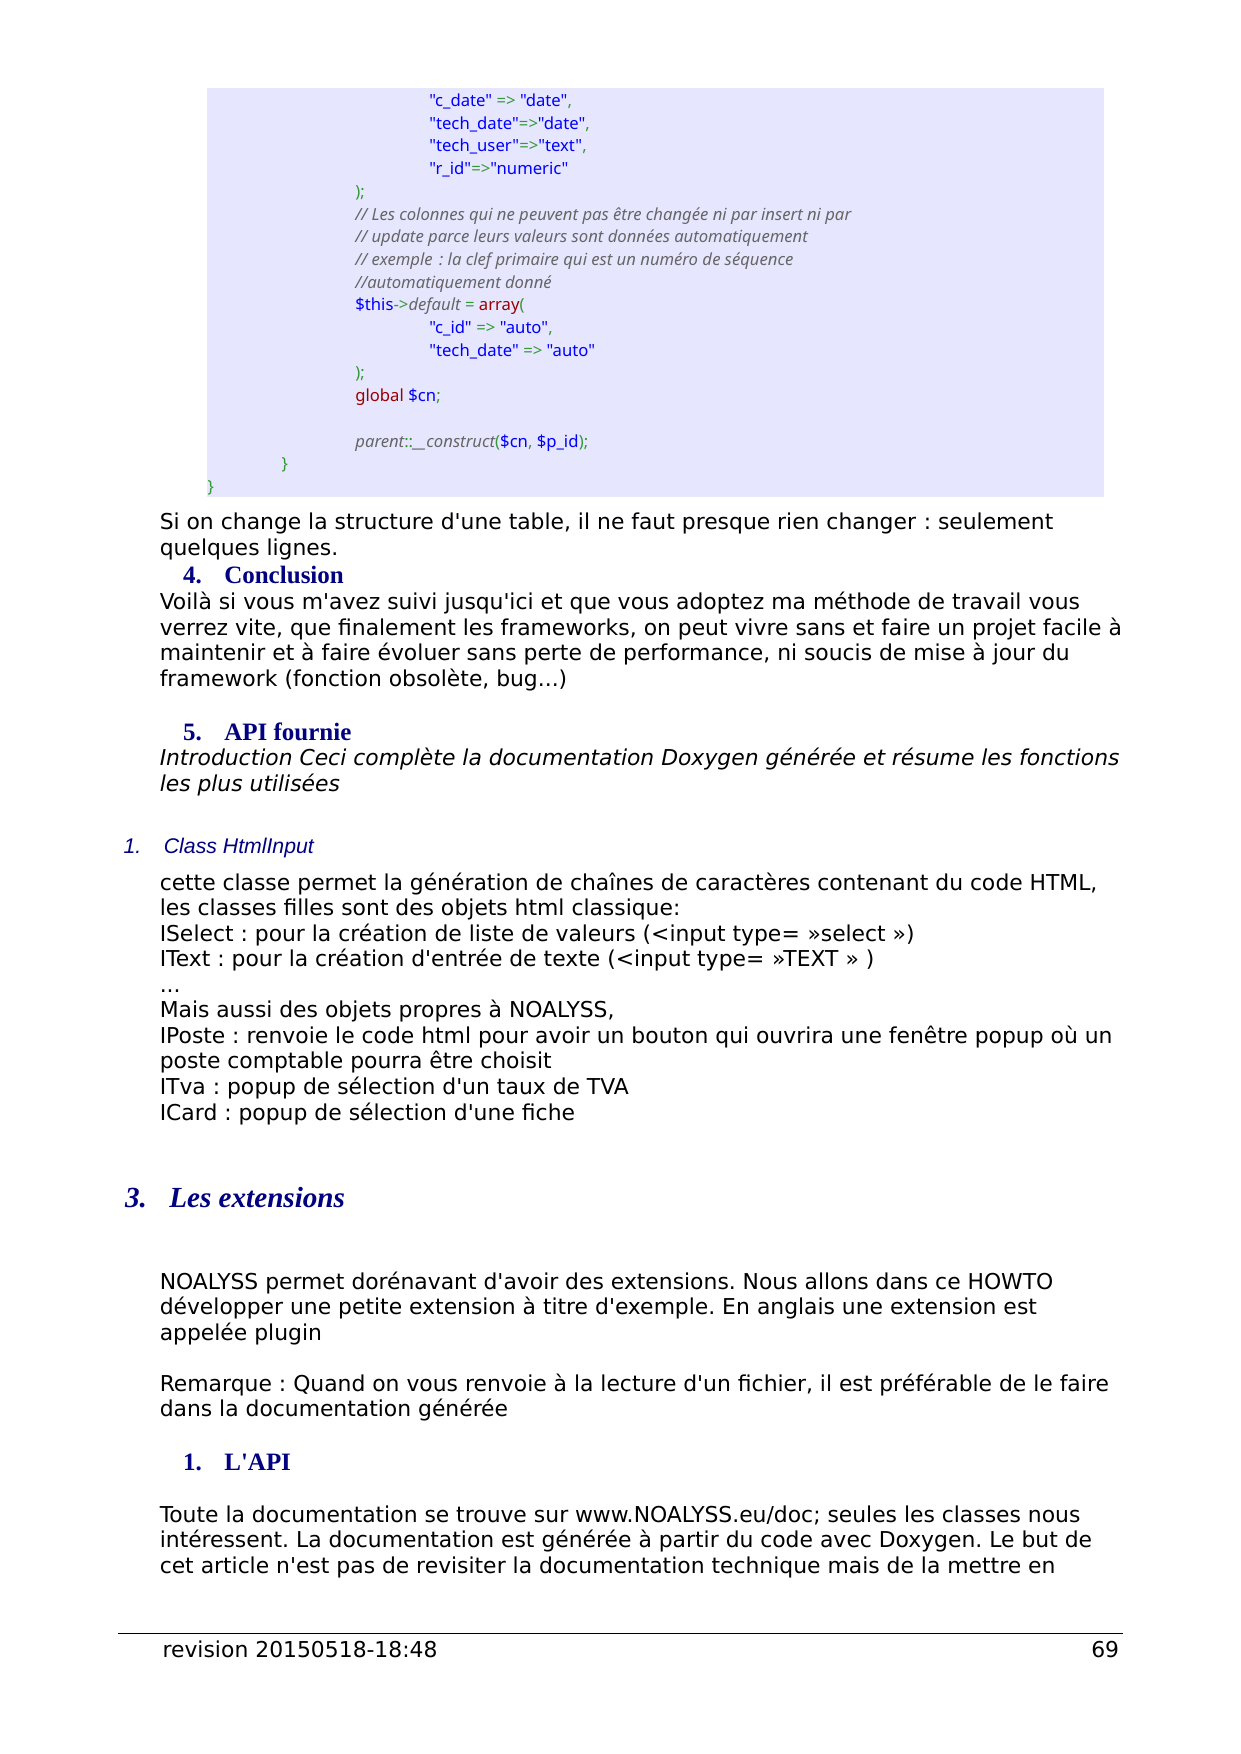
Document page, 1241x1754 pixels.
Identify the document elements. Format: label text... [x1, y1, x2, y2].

text cette classe permet la génération de chaînes de caractères contenant du code HTML, les classes filles sont des objets html classique: [159, 870, 1123, 921]
text IPoste : renvoie le code html pour avoir un bouton qui ouvrira une fenêtre popup où un poste comptable pourra être choisit [159, 1023, 1123, 1074]
text NOALYSS permet dorénavant d'avoir des extensions. Nous allons dans ce HOWTO développer une petite extension à titre d'exemple. En anglais une extension est appelée plugin Remarque : Quand on vous renvoie à la lecture d'un fichier, il est préférable de le faire dans la documentation générée [159, 1243, 1123, 1422]
text IText : pour la création d'entrée de texte (<input type= »TEXT » ) [159, 947, 1123, 972]
subtitle Class HtmlInput [117, 834, 1123, 858]
text ... [159, 972, 1123, 998]
text "c_date" => "date", "tech_date"=>"date", "tech_user"=>"text", "r_id"=>"numeric" ); // Les colonnes qui ne peuvent pas être changée ni par insert ni par // update parce leurs valeurs sont données automatiquement // exemple : la clef primaire qui est un numéro de séquence //automatiquement donné $this->default = array( "c_id" => "auto", "tech_date" => "auto" ); global $cn; parent::__construct($cn, $p_id); } } [207, 88, 1104, 497]
text Introduction Ceci complète la documentation Doxygen générée et résume les fonctions les plus utilisées [159, 745, 1123, 796]
text Si on change la structure d'une table, il ne faut presque rien changer : seulement quelques lignes. [159, 509, 1123, 560]
subtitle L'API [177, 1447, 1123, 1476]
text Voilà si vous m'avez suivi jusqu'ici et que vous adoptez ma méthode de travail vous verrez vite, que finalement les frameworks, on peut vivre sans et faire un projet facile à maintenir et à faire évoluer sans perte de performance, ni soucis de mise à jour du framework (fonction obsolète, bug...) [159, 589, 1123, 691]
text Mais aussi des objets propres à NOALYSS, [159, 998, 1123, 1023]
text ISelect : pour la création de liste de valeurs (<input type= »select ») [159, 921, 1123, 947]
subtitle API fournie [177, 717, 1123, 745]
subtitle Conclusion [177, 560, 1123, 589]
text Toute la documentation se trouve sur www.NOALYSS.eu/doc; seules les classes nous intéressent. La documentation est générée à partir du code avec Doxygen. Le but de cet article n'est pas de revisiter la documentation technique mais de la mettre en [159, 1476, 1123, 1578]
text ITva : popup de sélection d'un taux de TVA [159, 1074, 1123, 1100]
text ICard : popup de sélection d'une fiche [159, 1100, 1123, 1125]
subtitle Les extensions [117, 1180, 1123, 1214]
